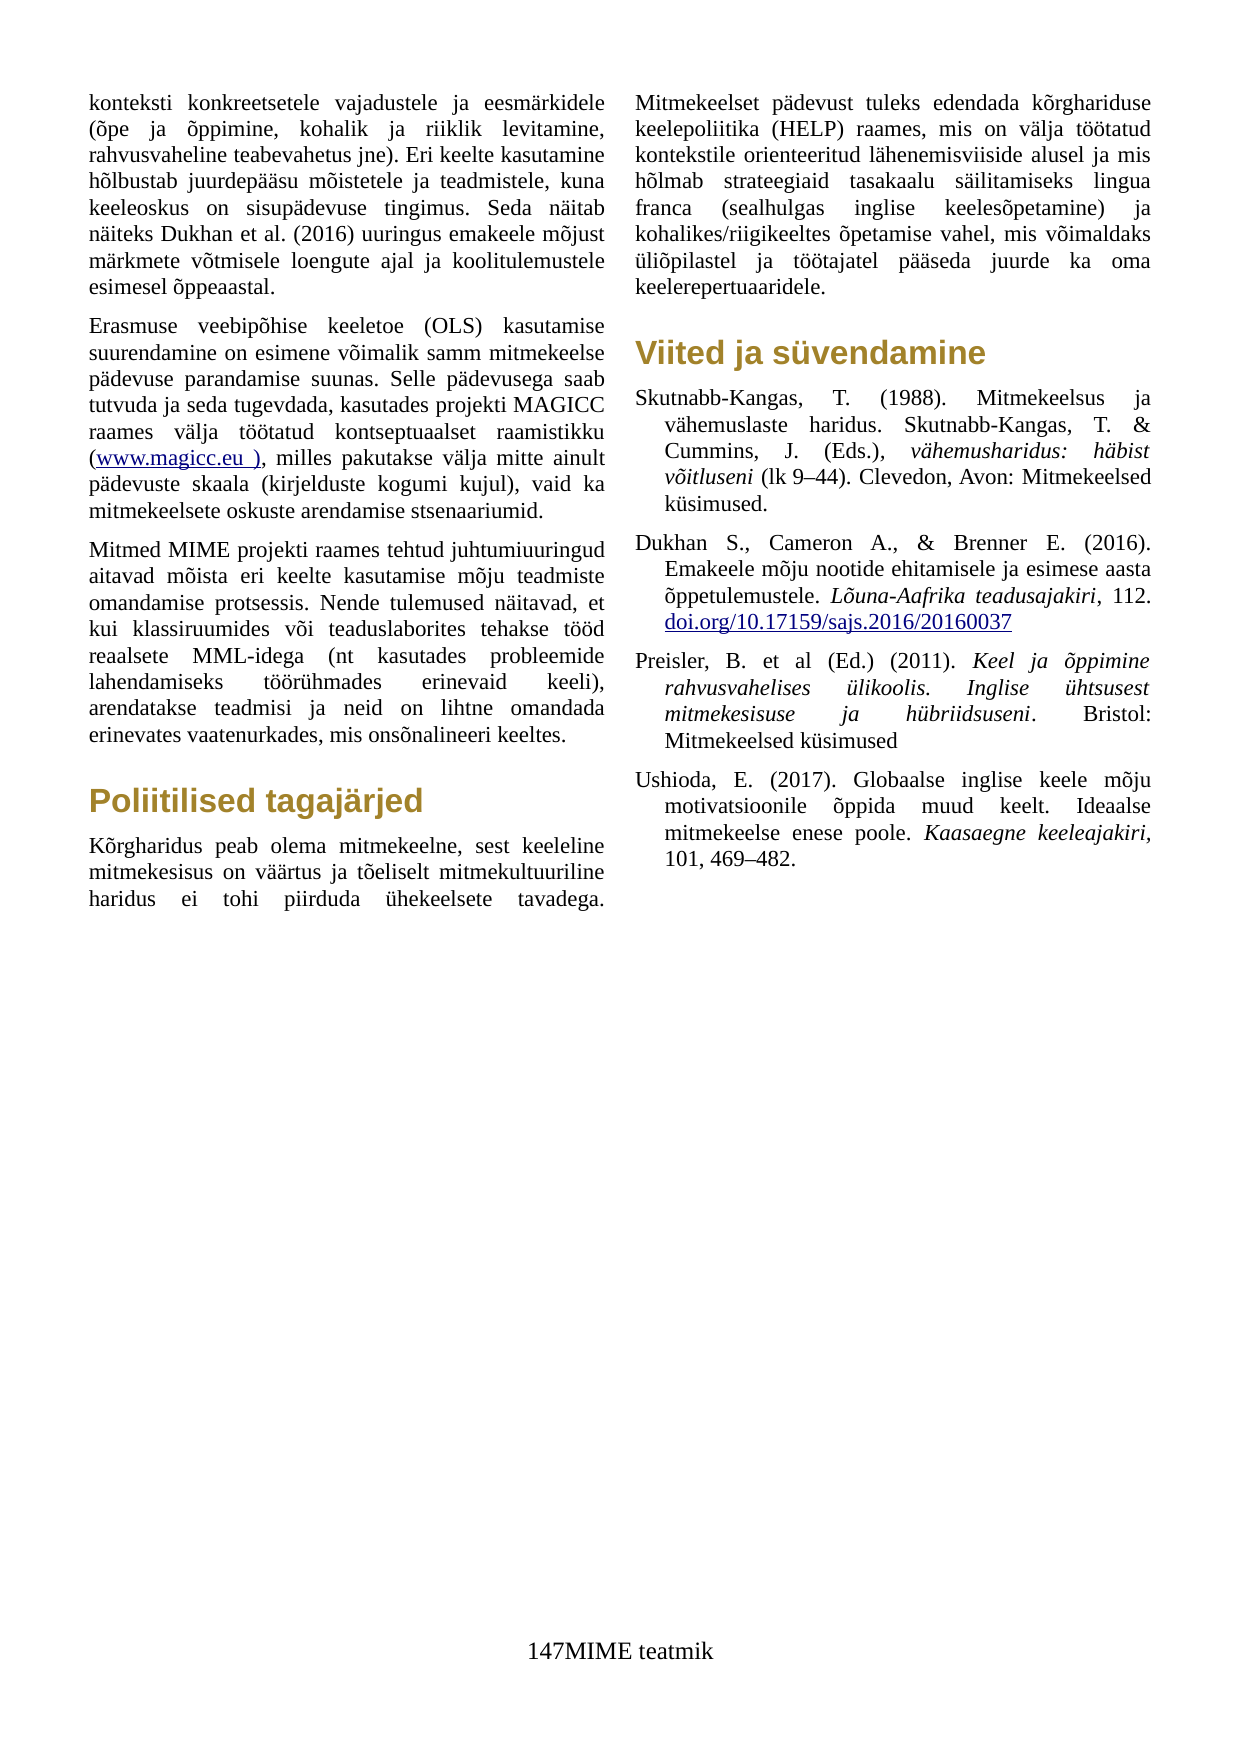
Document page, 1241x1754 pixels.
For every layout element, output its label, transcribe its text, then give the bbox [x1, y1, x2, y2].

text Mitmed MIME projekti raames tehtud juhtumiuuringud aitavad mõista eri keelte kasutamise mõju teadmiste omandamise protsessis. Nende tulemused näitavad, et kui klassiruumides või teaduslaborites tehakse tööd reaalsete MML-idega (nt kasutades probleemide lahendamiseks töörühmades erinevaid keeli), arendatakse teadmisi ja neid on lihtne omandada erinevates vaatenurkades, mis onsõnalineeri keeltes. [88, 536, 605, 747]
subtitle Poliitilised tagajärjed [88, 781, 605, 819]
text Erasmuse veebipõhise keeletoe (OLS) kasutamise suurendamine on esimene võimalik samm mitmekeelse pädevuse parandamise suunas. Selle pädevusega saab tutvuda ja seda tugevdada, kasutades projekti MAGICC raames välja töötatud kontseptuaalset raamistikku (www.magicc.eu ), milles pakutakse välja mitte ainult pädevuste skaala (kirjelduste kogumi kujul), vaid ka mitmekeelsete oskuste arendamise stsenaariumid. [88, 312, 605, 523]
text Kõrgharidus peab olema mitmekeelne, sest keeleline mitmekesisus on väärtus ja tõeliselt mitmekultuuriline haridus ei tohi piirduda ühekeelsete tavadega. [88, 832, 605, 911]
text Preisler, B. et al (Ed.) (2011). Keel ja õppimine rahvusvahelises ülikoolis. Inglise ühtsusest mitmekesisuse ja hübriidsuseni. Bristol: Mitmekeelsed küsimused [635, 648, 1152, 753]
text Skutnabb-Kangas, T. (1988). Mitmekeelsus ja vähemuslaste haridus. Skutnabb-Kangas, T. & Cummins, J. (Eds.), vähemusharidus: häbist võitluseni (lk 9–44). Clevedon, Avon: Mitmekeelsed küsimused. [635, 384, 1152, 516]
text Mitmekeelset pädevust tuleks edendada kõrghariduse keelepoliitika (HELP) raames, mis on välja töötatud kontekstile orienteeritud lähenemisviiside alusel ja mis hõlmab strateegiaid tasakaalu säilitamiseks lingua franca (sealhulgas inglise keelesõpetamine) ja kohalikes/riigikeeltes õpetamise vahel, mis võimaldaks üliõpilastel ja töötajatel pääseda juurde ka oma keelerepertuaaridele. [635, 88, 1152, 299]
text Dukhan S., Cameron A., & Brenner E. (2016). Emakeele mõju nootide ehitamisele ja esimese aasta õppetulemustele. Lõuna-Aafrika teadusajakiri, 112. doi.org/10.17159/sajs.2016/20160037 [635, 529, 1152, 634]
subtitle Viited ja süvendamine [635, 333, 1152, 372]
text Ushioda, E. (2017). Globaalse inglise keele mõju motivatsioonile õppida muud keelt. Ideaalse mitmekeelse enese poole. Kaasaegne keeleajakiri, 101, 469–482. [635, 766, 1152, 871]
text konteksti konkreetsetele vajadustele ja eesmärkidele (õpe ja õppimine, kohalik ja riiklik levitamine, rahvusvaheline teabevahetus jne). Eri keelte kasutamine hõlbustab juurdepääsu mõistetele ja teadmistele, kuna keeleoskus on sisupädevuse tingimus. Seda näitab näiteks Dukhan et al. (2016) uuringus emakeele mõjust märkmete võtmisele loengute ajal ja koolitulemustele esimesel õppeaastal. [88, 88, 605, 299]
